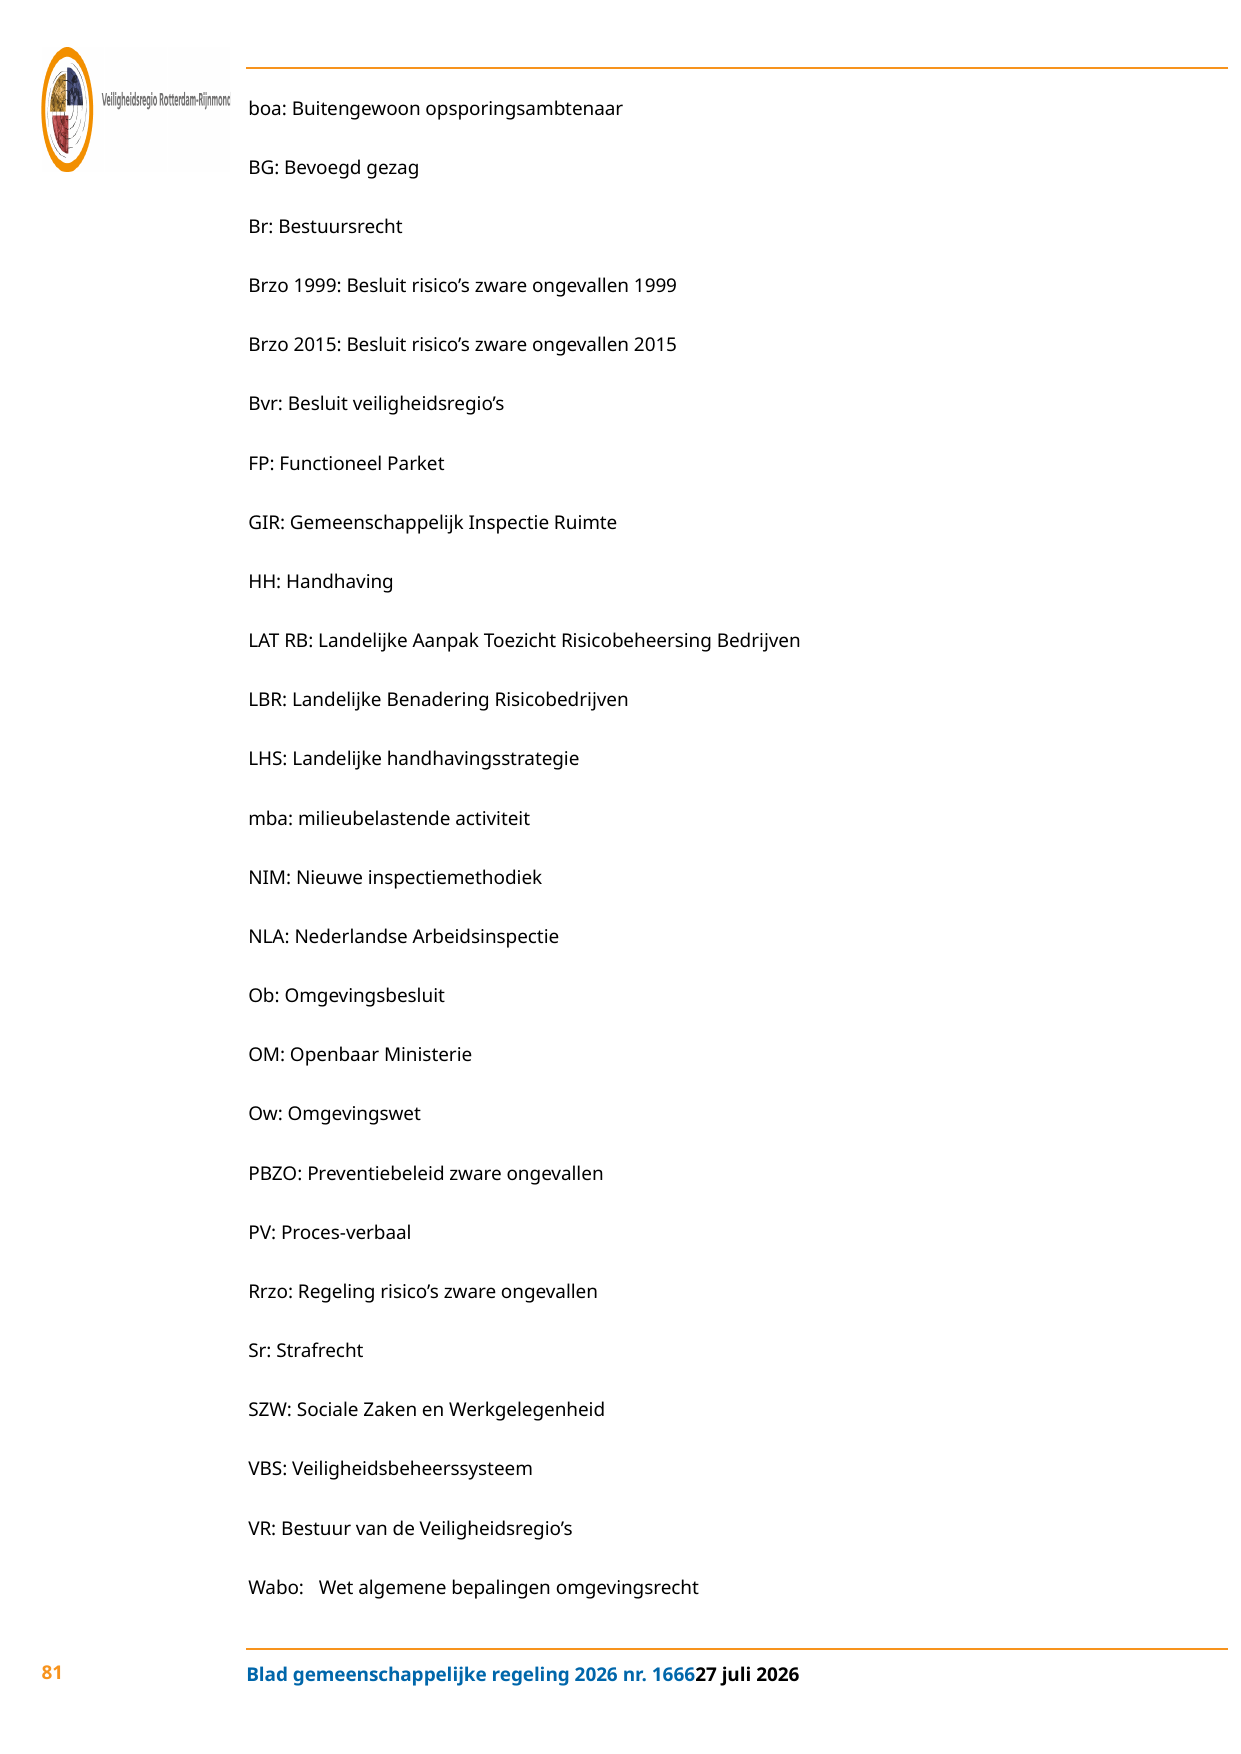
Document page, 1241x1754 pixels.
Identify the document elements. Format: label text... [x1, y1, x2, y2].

text Brzo 1999: Besluit risico’s zware ongevallen 1999 [248, 272, 1152, 298]
text NLA: Nederlandse Arbeidsinspectie [248, 923, 1152, 949]
picture [41, 47, 231, 172]
text LAT RB: Landelijke Aanpak Toezicht Risicobeheersing Bedrijven [248, 627, 1152, 653]
text boa: Buitengewoon opsporingsambtenaar [248, 95, 1152, 121]
text PV: Proces-verbaal [248, 1219, 1152, 1245]
text Ob: Omgevingsbesluit [248, 982, 1152, 1008]
text Bvr: Besluit veiligheidsregio’s [248, 391, 1152, 416]
text OM: Openbaar Ministerie [248, 1041, 1152, 1067]
text BG: Bevoegd gezag [248, 154, 1152, 180]
text FP: Functioneel Parket [248, 450, 1152, 476]
text mba: milieubelastende activiteit [248, 805, 1152, 831]
text VR: Bestuur van de Veiligheidsregio’s [248, 1515, 1152, 1541]
text PBZO: Preventiebeleid zware ongevallen [248, 1160, 1152, 1186]
text LBR: Landelijke Benadering Risicobedrijven [248, 686, 1152, 712]
text Wabo: Wet algemene bepalingen omgevingsrecht [248, 1574, 1152, 1600]
text Br: Bestuursrecht [248, 213, 1152, 239]
text HH: Handhaving [248, 568, 1152, 594]
text VBS: Veiligheidsbeheerssysteem [248, 1456, 1152, 1481]
text Sr: Strafrecht [248, 1337, 1152, 1363]
text SZW: Sociale Zaken en Werkgelegenheid [248, 1396, 1152, 1422]
text Brzo 2015: Besluit risico’s zware ongevallen 2015 [248, 331, 1152, 357]
text Ow: Omgevingswet [248, 1101, 1152, 1126]
text NIM: Nieuwe inspectiemethodiek [248, 864, 1152, 890]
text GIR: Gemeenschappelijk Inspectie Ruimte [248, 509, 1152, 535]
text LHS: Landelijke handhavingsstrategie [248, 746, 1152, 771]
text Rrzo: Regeling risico’s zware ongevallen [248, 1278, 1152, 1304]
